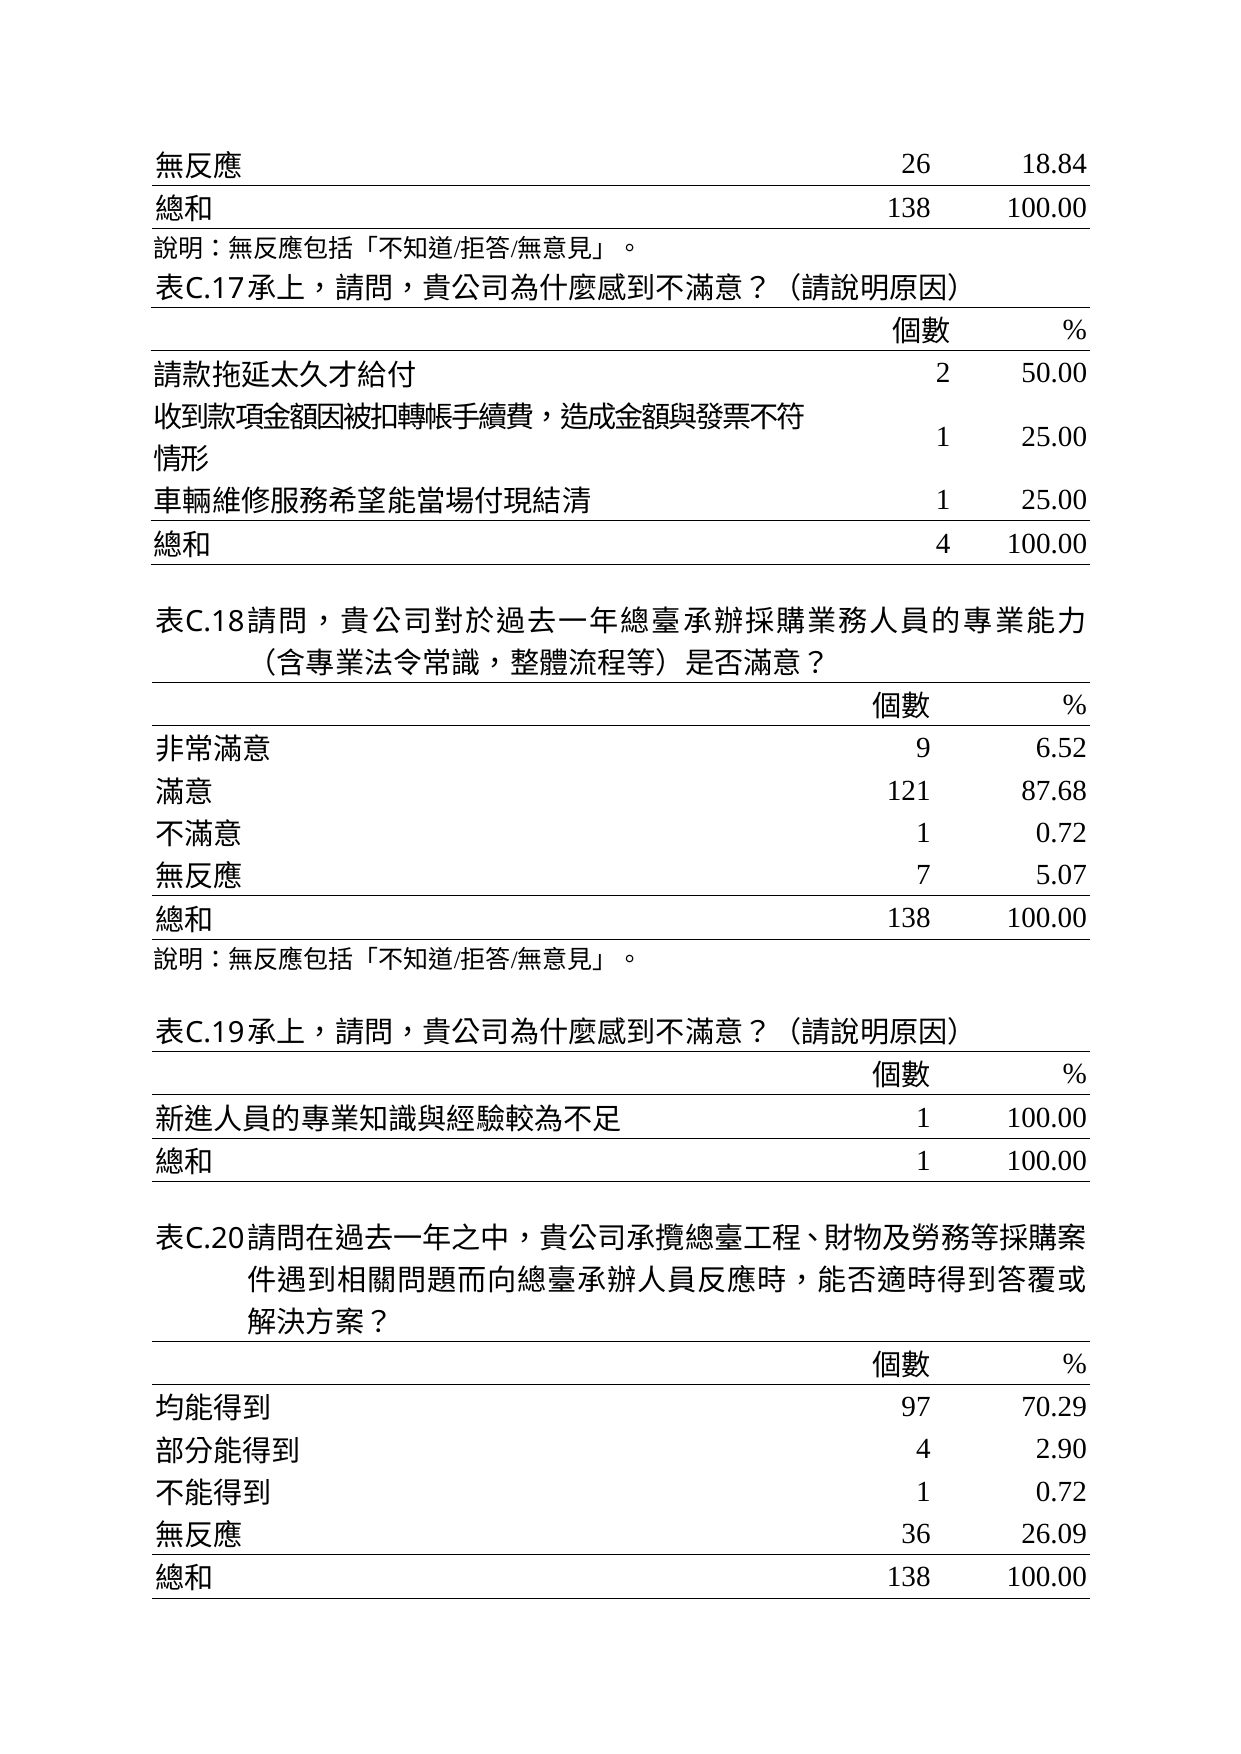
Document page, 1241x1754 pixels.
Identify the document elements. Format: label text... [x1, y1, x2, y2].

table_header 個數 [816, 308, 953, 350]
table_cell 100.00 [933, 1139, 1089, 1181]
table_cell 50.00 [953, 351, 1089, 393]
table_cell 總和 [151, 521, 816, 564]
table_cell 請款拖延太久才給付 [151, 351, 816, 393]
table_cell 部分能得到 [152, 1427, 777, 1469]
table_cell 1 [777, 1470, 933, 1512]
table_cell 138 [777, 186, 933, 228]
list 承上，請問，貴公司為什麼感到不滿意？（請說明原因） [156, 265, 1087, 307]
table_cell 9 [777, 726, 933, 768]
table_cell 新進人員的專業知識與經驗較為不足 [152, 1095, 777, 1138]
table_cell 4 [777, 1427, 933, 1469]
table_cell 97 [777, 1385, 933, 1427]
table_cell 26 [777, 142, 933, 184]
table_cell 非常滿意 [152, 726, 777, 768]
table_header % [933, 1342, 1089, 1384]
table_cell 6.52 [933, 726, 1089, 768]
table_cell 無反應 [152, 853, 777, 895]
table_header 個數 [777, 1052, 933, 1094]
table_header % [933, 1052, 1089, 1094]
table_cell 總和 [152, 896, 777, 938]
table_cell 無反應 [152, 142, 777, 184]
table_cell 36 [777, 1512, 933, 1554]
table_cell 100.00 [953, 521, 1089, 564]
table_cell 87.68 [933, 768, 1089, 811]
table_cell 100.00 [933, 186, 1089, 228]
table_cell 7 [777, 853, 933, 895]
list 承上，請問，貴公司為什麼感到不滿意？（請說明原因） [156, 1009, 1087, 1051]
table_header [152, 1052, 777, 1094]
table_cell 不能得到 [152, 1470, 777, 1512]
table_cell 1 [816, 394, 953, 478]
table_cell 收到款項金額因被扣轉帳手續費，造成金額與發票不符情形 [151, 394, 816, 478]
table_cell 滿意 [152, 768, 777, 811]
table_cell 總和 [152, 186, 777, 228]
table_header 個數 [777, 683, 933, 725]
table_cell 0.72 [933, 1470, 1089, 1512]
table_cell 均能得到 [152, 1385, 777, 1427]
table_cell 2.90 [933, 1427, 1089, 1469]
list 請問，貴公司對於過去一年總臺承辦採購業務人員的專業能力（含專業法令常識，整體流程等）是否滿意？ [156, 598, 1087, 682]
table_header [152, 1342, 777, 1384]
table_cell 1 [777, 1095, 933, 1138]
table_cell 無反應 [152, 1512, 777, 1554]
table_cell 100.00 [933, 1555, 1089, 1597]
table_cell 0.72 [933, 811, 1089, 853]
table_cell 25.00 [953, 478, 1089, 520]
table_cell 1 [816, 478, 953, 520]
text 說明：無反應包括「不知道/拒答/無意見」。 [153, 229, 1066, 265]
table_cell 100.00 [933, 1095, 1089, 1138]
table_cell 70.29 [933, 1385, 1089, 1427]
table_cell 25.00 [953, 394, 1089, 478]
table_cell 100.00 [933, 896, 1089, 938]
table_header % [933, 683, 1089, 725]
table_cell 總和 [152, 1139, 777, 1181]
table_cell 車輛維修服務希望能當場付現結清 [151, 478, 816, 520]
list 請問在過去一年之中，貴公司承攬總臺工程、財物及勞務等採購案件遇到相關問題而向總臺承辦人員反應時，能否適時得到答覆或解決方案？ [156, 1216, 1087, 1341]
table_header [152, 683, 777, 725]
table_cell 1 [777, 1139, 933, 1181]
table_cell 2 [816, 351, 953, 393]
table_header % [953, 308, 1089, 350]
text 說明：無反應包括「不知道/拒答/無意見」。 [153, 940, 1066, 976]
table_cell 5.07 [933, 853, 1089, 895]
table_cell 總和 [152, 1555, 777, 1597]
table_cell 4 [816, 521, 953, 564]
table_cell 18.84 [933, 142, 1089, 184]
table_cell 138 [777, 896, 933, 938]
table_cell 不滿意 [152, 811, 777, 853]
table_cell 138 [777, 1555, 933, 1597]
table_cell 121 [777, 768, 933, 811]
table_header [151, 308, 816, 350]
table_header 個數 [777, 1342, 933, 1384]
table_cell 26.09 [933, 1512, 1089, 1554]
table_cell 1 [777, 811, 933, 853]
